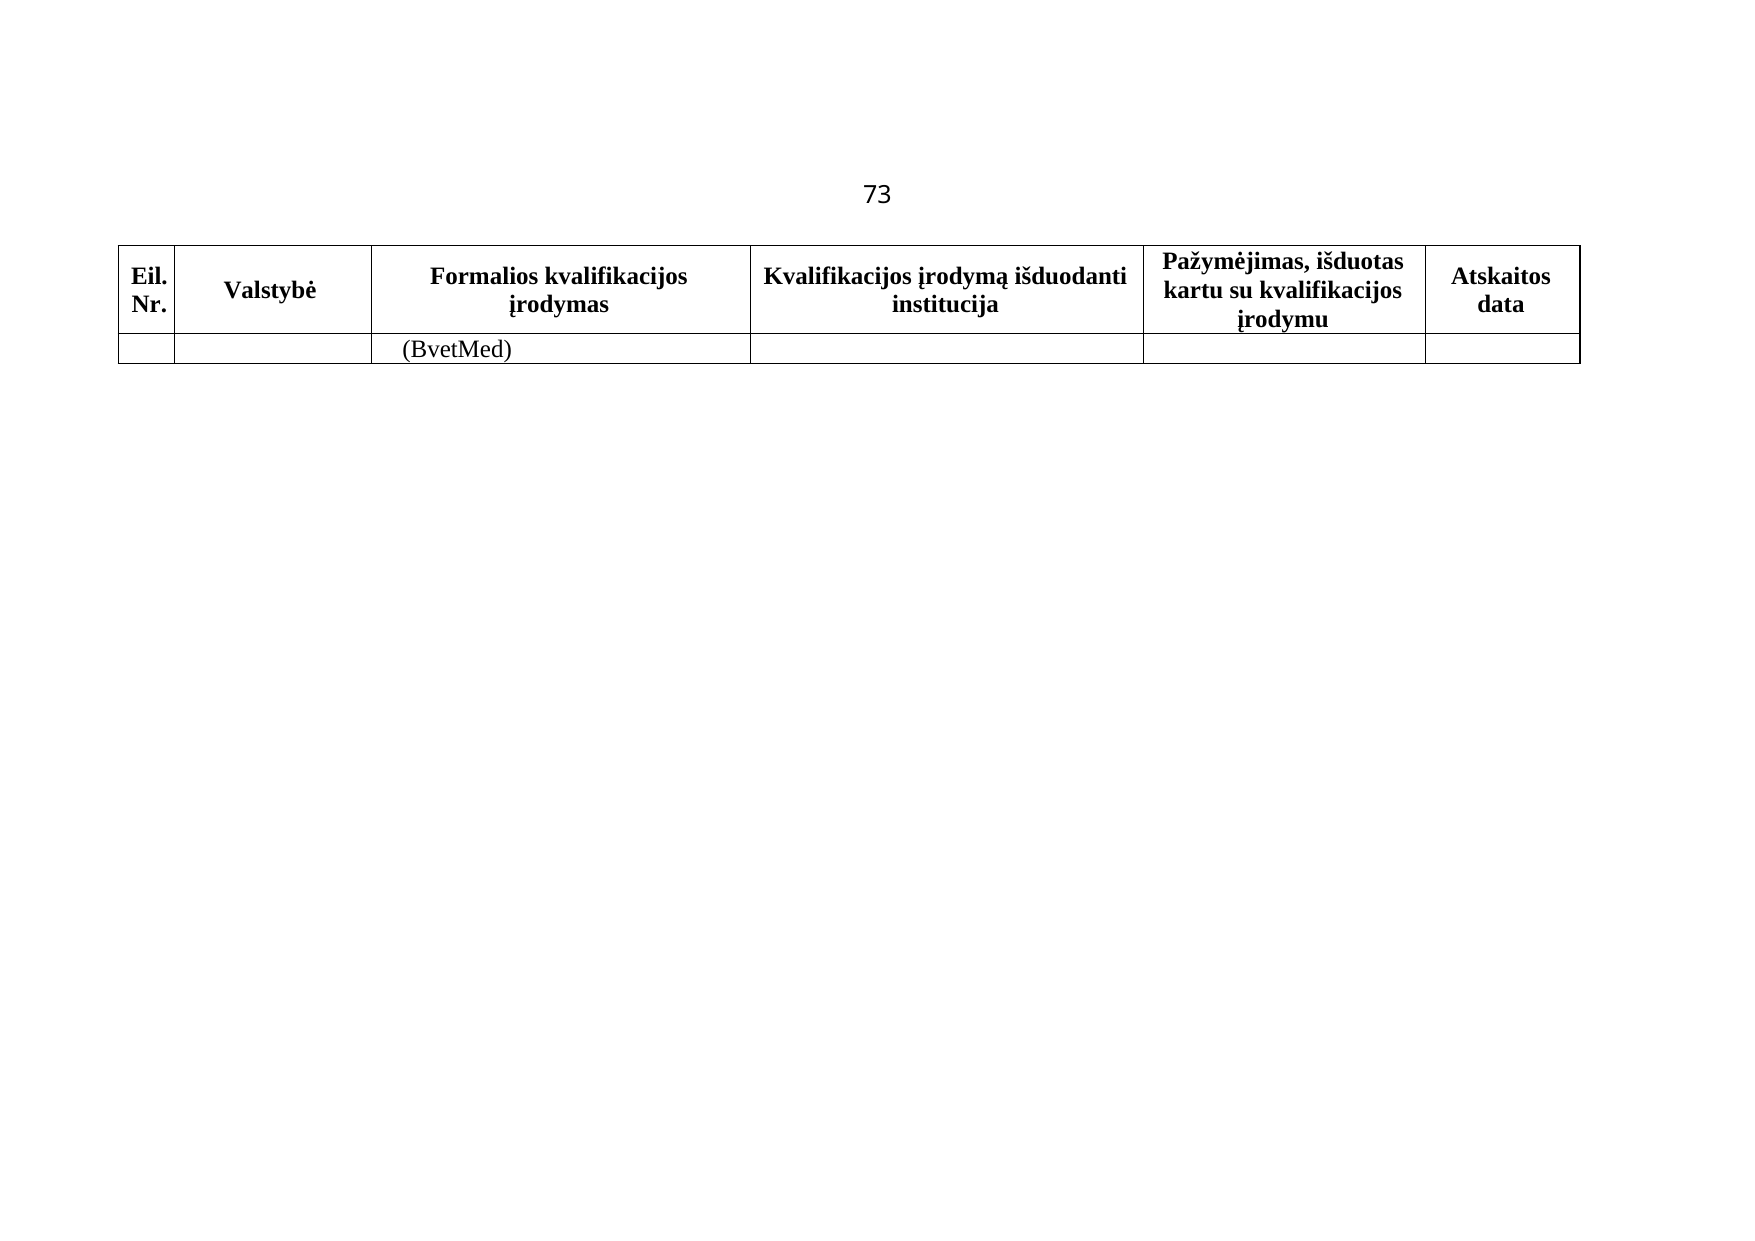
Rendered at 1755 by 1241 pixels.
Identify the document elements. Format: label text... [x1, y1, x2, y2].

table_header Valstybė [175, 246, 371, 333]
table_header Atskaitos data [1426, 246, 1579, 333]
table_header Kvalifikacijos įrodymą išduodanti institucija [751, 246, 1143, 333]
table_cell [119, 334, 174, 362]
table_cell [175, 334, 371, 362]
table_header Pažymėjimas, išduotas kartu su kvalifikacijos įrodymu [1144, 246, 1425, 333]
table_cell [1426, 334, 1579, 362]
table_cell [751, 334, 1143, 362]
table_header Eil. Nr. [119, 246, 174, 333]
table_header Formalios kvalifikacijos įrodymas [372, 246, 750, 333]
table_cell [1144, 334, 1425, 362]
table_cell (BvetMed) [372, 334, 750, 362]
